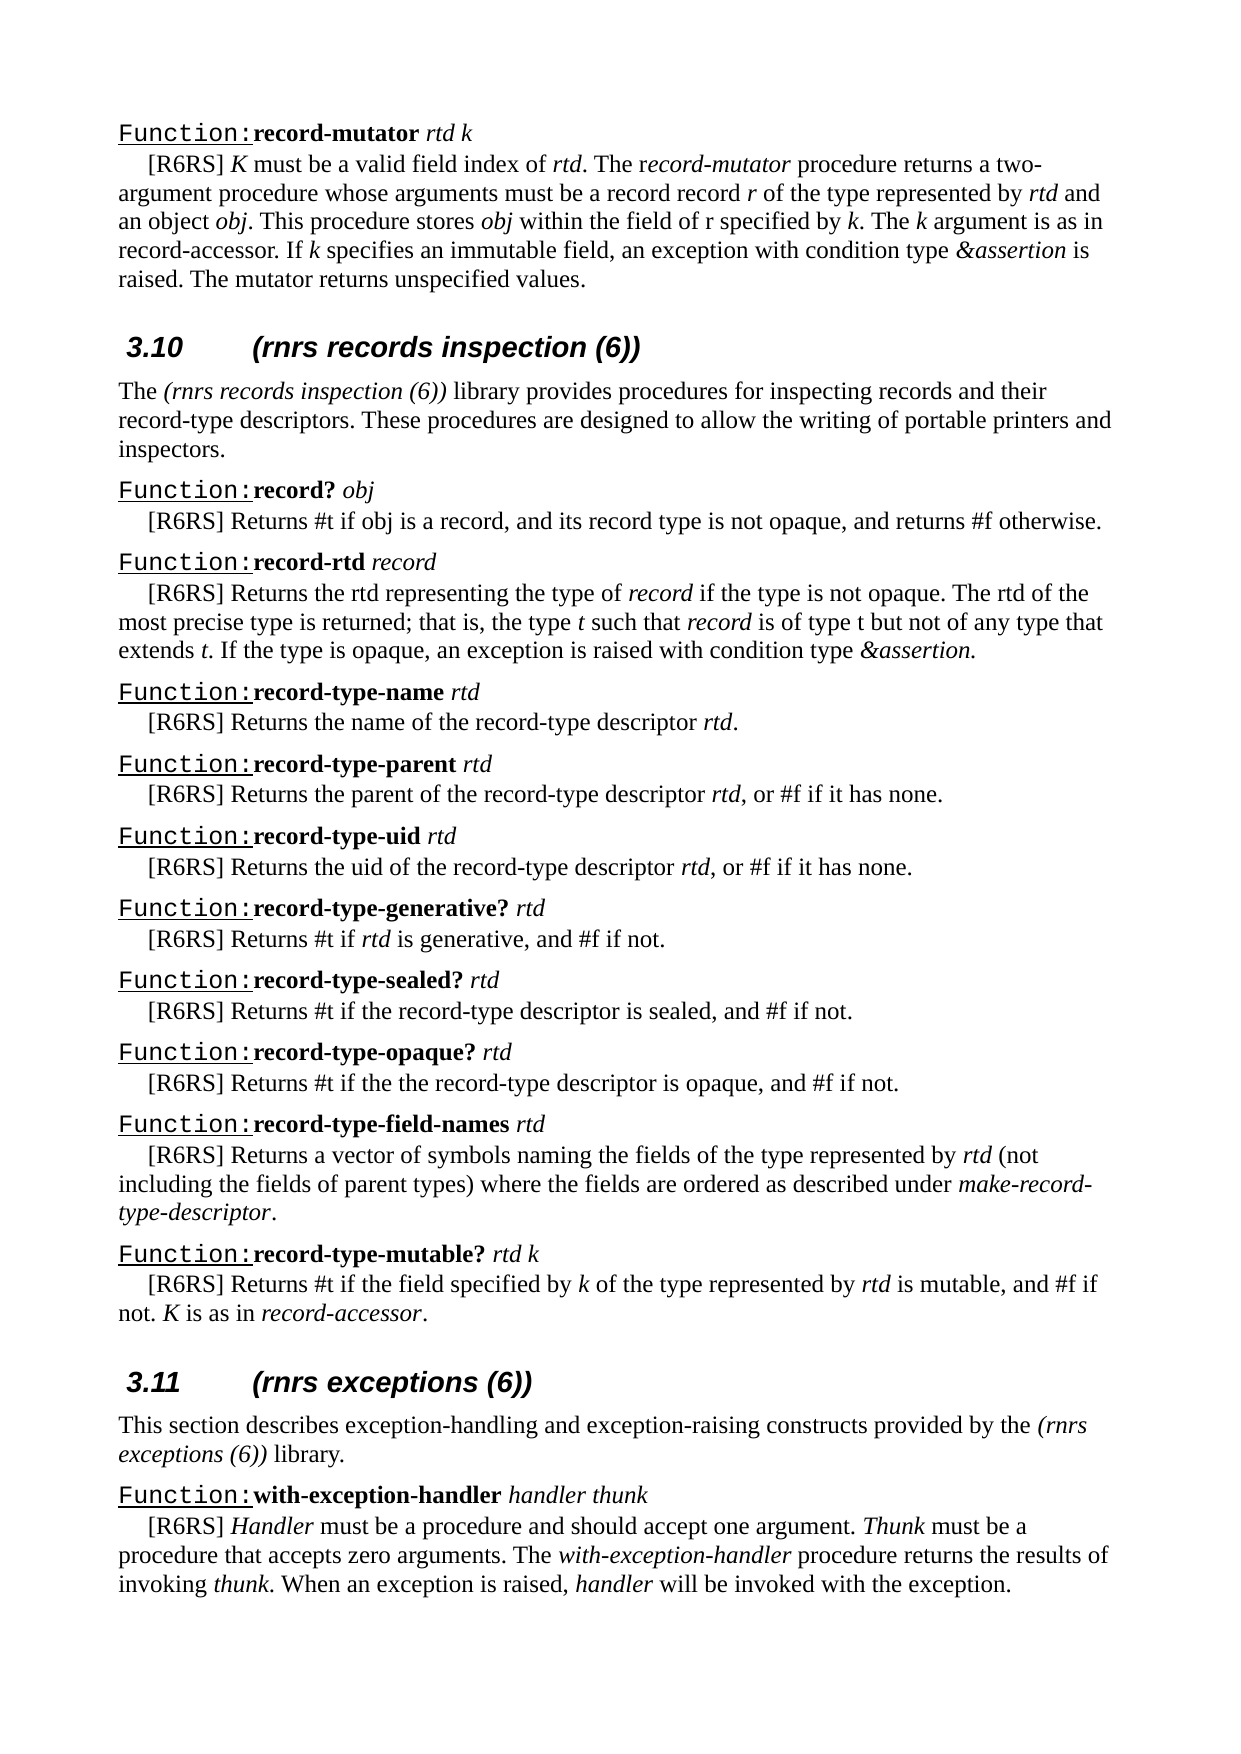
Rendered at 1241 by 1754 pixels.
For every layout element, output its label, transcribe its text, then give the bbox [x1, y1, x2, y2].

text [R6RS] Returns #t if the the record-type descriptor is opaque, and #f if not. [118, 1068, 1122, 1097]
text Function:record-type-uid rtd [118, 821, 1122, 852]
text The (rnrs records inspection (6)) library provides procedures for inspecting records and their record-type descriptors. These procedures are designed to allow the writing of portable printers and inspectors. [118, 376, 1122, 462]
subtitle (rnrs exceptions (6)) [118, 1364, 1122, 1398]
text [R6RS] K must be a valid field index of rtd. The record-mutator procedure returns a two-argument procedure whose arguments must be a record record r of the type represented by rtd and an object obj. This procedure stores obj within the field of r specified by k. The k argument is as in record-accessor. If k specifies an immutable field, an exception with condition type &assertion is raised. The mutator returns unspecified values. [118, 149, 1122, 293]
text [R6RS] Returns the uid of the record-type descriptor rtd, or #f if it has none. [118, 852, 1122, 880]
text Function:with-exception-handler handler thunk [118, 1481, 1122, 1511]
text [R6RS] Returns the name of the record-type descriptor rtd. [118, 707, 1122, 736]
text Function:record-type-parent rtd [118, 749, 1122, 779]
text Function:record-type-sealed? rtd [118, 965, 1122, 996]
text Function:record-type-name rtd [118, 677, 1122, 707]
text Function:record-rtd record [118, 547, 1122, 578]
text [R6RS] Returns #t if rtd is generative, and #f if not. [118, 924, 1122, 952]
text [R6RS] Returns a vector of symbols naming the fields of the type represented by rtd (not including the fields of parent types) where the fields are ordered as described under make-record-type-descriptor. [118, 1140, 1122, 1226]
text [R6RS] Returns #t if the field specified by k of the type represented by rtd is mutable, and #f if not. K is as in record-accessor. [118, 1269, 1122, 1327]
text Function:record-type-field-names rtd [118, 1109, 1122, 1140]
subtitle (rnrs records inspection (6)) [118, 330, 1122, 364]
text Function:record? obj [118, 475, 1122, 506]
text [R6RS] Returns the parent of the record-type descriptor rtd, or #f if it has none. [118, 779, 1122, 808]
text [R6RS] Returns the rtd representing the type of record if the type is not opaque. The rtd of the most precise type is returned; that is, the type t such that record is of type t but not of any type that extends t. If the type is opaque, an exception is raised with condition type &assertion. [118, 578, 1122, 664]
text [R6RS] Handler must be a procedure and should accept one argument. Thunk must be a procedure that accepts zero arguments. The with-exception-handler procedure returns the results of invoking thunk. When an exception is raised, handler will be invoked with the exception. [118, 1511, 1122, 1598]
text [R6RS] Returns #t if obj is a record, and its record type is not opaque, and returns #f otherwise. [118, 506, 1122, 534]
text Function:record-mutator rtd k [118, 118, 1122, 149]
text [R6RS] Returns #t if the record-type descriptor is sealed, and #f if not. [118, 996, 1122, 1024]
text Function:record-type-opaque? rtd [118, 1037, 1122, 1068]
text This section describes exception-handling and exception-raising constructs provided by the (rnrs exceptions (6)) library. [118, 1411, 1122, 1468]
text Function:record-type-generative? rtd [118, 893, 1122, 924]
text Function:record-type-mutable? rtd k [118, 1239, 1122, 1269]
